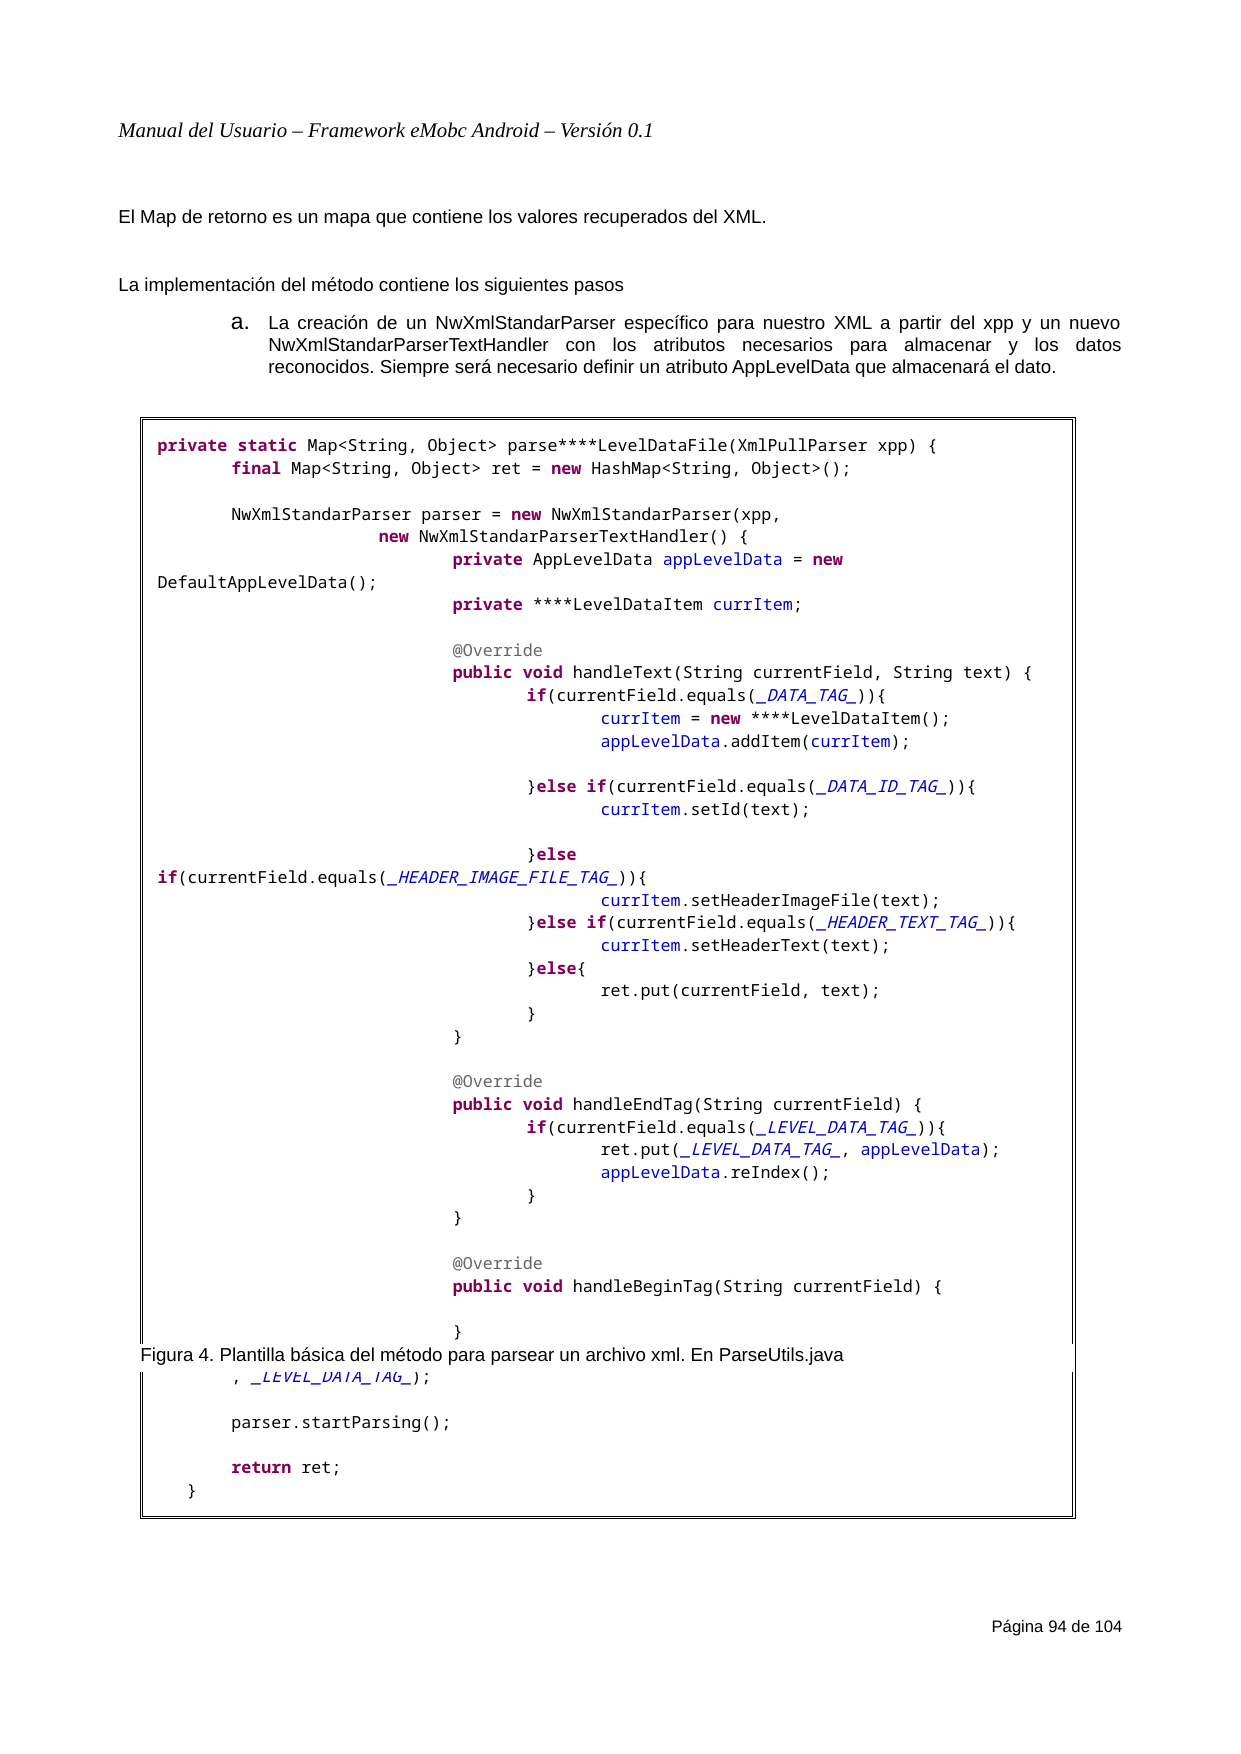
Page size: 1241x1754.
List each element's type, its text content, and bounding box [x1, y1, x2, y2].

text NwXmlStandarParser parser = new NwXmlStandarParser(xpp, [157, 502, 1058, 525]
text appLevelData.reIndex(); [157, 1161, 1058, 1183]
text La implementación del método contiene los siguientes pasos [118, 274, 1122, 295]
text public void handleEndTag(String currentField) { [157, 1093, 1058, 1115]
text } [157, 1479, 1058, 1501]
text }else if(currentField.equals(_HEADER_IMAGE_FILE_TAG_)){ [157, 843, 1058, 888]
text if(currentField.equals(_LEVEL_DATA_TAG_)){ [157, 1115, 1058, 1138]
text currItem = new ****LevelDataItem(); [157, 707, 1058, 729]
text public void handleBeginTag(String currentField) { [157, 1274, 1058, 1320]
text currItem.setHeaderImageFile(text); [157, 888, 1058, 911]
text parser.startParsing(); [157, 1411, 1058, 1433]
text private ****LevelDataItem currItem; [157, 593, 1058, 616]
text final Map<String, Object> ret = new HashMap<String, Object>(); [157, 457, 1058, 479]
text new NwXmlStandarParserTextHandler() { [157, 525, 1058, 548]
text ret.put(currentField, text); [157, 979, 1058, 1002]
text } [157, 1024, 1058, 1047]
text ret.put(_LEVEL_DATA_TAG_, appLevelData); [157, 1138, 1058, 1161]
text currItem.setHeaderText(text); [157, 934, 1058, 956]
text private AppLevelData appLevelData = new DefaultAppLevelData(); [157, 548, 1058, 593]
text @Override [157, 1070, 1058, 1093]
text } [157, 1002, 1058, 1024]
text @Override [157, 1252, 1058, 1274]
text }else if(currentField.equals(_DATA_ID_TAG_)){ [157, 775, 1058, 797]
text private static Map<String, Object> parse****LevelDataFile(XmlPullParser xpp) { [157, 434, 1058, 457]
text , _LEVEL_DATA_TAG_); [157, 1372, 1058, 1388]
list La creación de un NwXmlStandarParser específico para nuestro XML a partir del xpp y un nuevo NwXmlStandarParserTextHandler con los atributos necesarios para almacenar y los datos reconocidos. Siempre será necesario definir un atributo AppLevelData que almacenará el dato. [231, 308, 1122, 377]
text if(currentField.equals(_DATA_TAG_)){ [157, 684, 1058, 707]
text @Override [157, 638, 1058, 661]
text public void handleText(String currentField, String text) { [157, 661, 1058, 684]
text return ret; [157, 1456, 1058, 1479]
text currItem.setId(text); [157, 797, 1058, 843]
text appLevelData.addItem(currItem); [157, 729, 1058, 775]
text El Map de retorno es un mapa que contiene los valores recuperados del XML. [118, 206, 1122, 227]
text } [157, 1320, 1058, 1342]
text }else if(currentField.equals(_HEADER_TEXT_TAG_)){ [157, 911, 1058, 934]
text Figura 4. Plantilla básica del método para parsear un archivo xml. En ParseUtils.java [140, 1344, 1075, 1365]
text } [157, 1183, 1058, 1206]
text } [157, 1206, 1058, 1229]
text }else{ [157, 956, 1058, 979]
